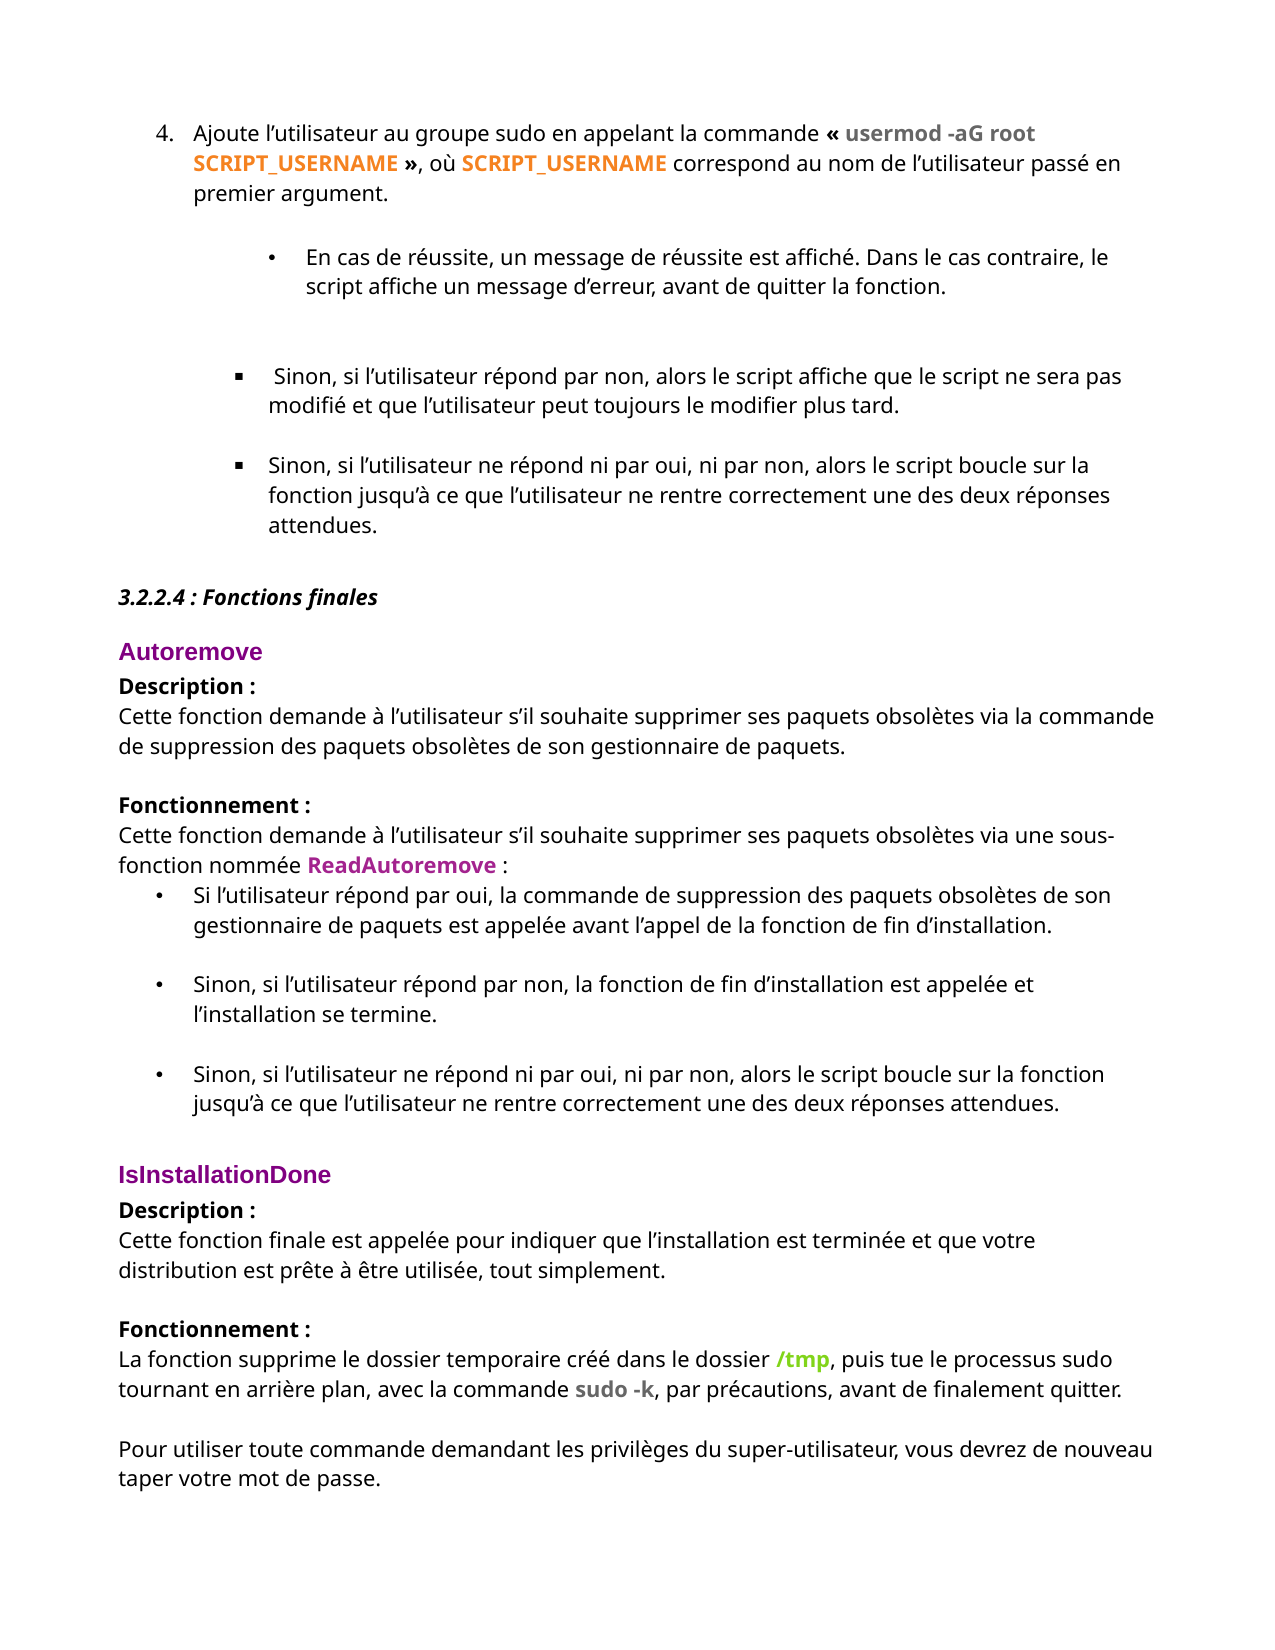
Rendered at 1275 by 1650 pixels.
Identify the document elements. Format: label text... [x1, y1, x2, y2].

list Sinon, si l’utilisateur ne répond ni par oui, ni par non, alors le script boucle sur la fonction jusqu’à ce que l’utilisateur ne rentre correctement une des deux réponses attendues. [231, 450, 1157, 539]
text Cette fonction demande à l’utilisateur s’il souhaite supprimer ses paquets obsolètes via la commande de suppression des paquets obsolètes de son gestionnaire de paquets. [118, 701, 1157, 761]
list Ajoute l’utilisateur au groupe sudo en appelant la commande « usermod -aG root SCRIPT_USERNAME », où SCRIPT_USERNAME correspond au nom de l’utilisateur passé en premier argument. [156, 118, 1157, 207]
subtitle Autoremove [118, 637, 1157, 665]
text La fonction supprime le dossier temporaire créé dans le dossier /tmp, puis tue le processus sudo tournant en arrière plan, avec la commande sudo -k, par précautions, avant de finalement quitter. [118, 1344, 1157, 1404]
text Cette fonction finale est appelée pour indiquer que l’installation est terminée et que votre distribution est prête à être utilisée, tout simplement. [118, 1225, 1157, 1285]
list Sinon, si l’utilisateur répond par non, alors le script affiche que le script ne sera pas modifié et que l’utilisateur peut toujours le modifier plus tard. [231, 361, 1157, 420]
subtitle 3.2.2.4 : Fonctions finales [118, 582, 1157, 612]
text Fonctionnement : [118, 791, 1157, 820]
subtitle IsInstallationDone [118, 1161, 1157, 1189]
text Description : [118, 671, 1157, 701]
text Description : [118, 1195, 1157, 1225]
list En cas de réussite, un message de réussite est affiché. Dans le cas contraire, le script affiche un message d’erreur, avant de quitter la fonction. [268, 242, 1157, 301]
text Cette fonction demande à l’utilisateur s’il souhaite supprimer ses paquets obsolètes via une sous-fonction nommée ReadAutoremove : [118, 820, 1157, 880]
list Sinon, si l’utilisateur ne répond ni par oui, ni par non, alors le script boucle sur la fonction jusqu’à ce que l’utilisateur ne rentre correctement une des deux réponses attendues. [156, 1059, 1157, 1118]
list Si l’utilisateur répond par oui, la commande de suppression des paquets obsolètes de son gestionnaire de paquets est appelée avant l’appel de la fonction de fin d’installation. [156, 880, 1157, 939]
text Pour utiliser toute commande demandant les privilèges du super-utilisateur, vous devrez de nouveau taper votre mot de passe. [118, 1434, 1157, 1493]
text Fonctionnement : [118, 1314, 1157, 1344]
list Sinon, si l’utilisateur répond par non, la fonction de fin d’installation est appelée et l’installation se termine. [156, 969, 1157, 1029]
